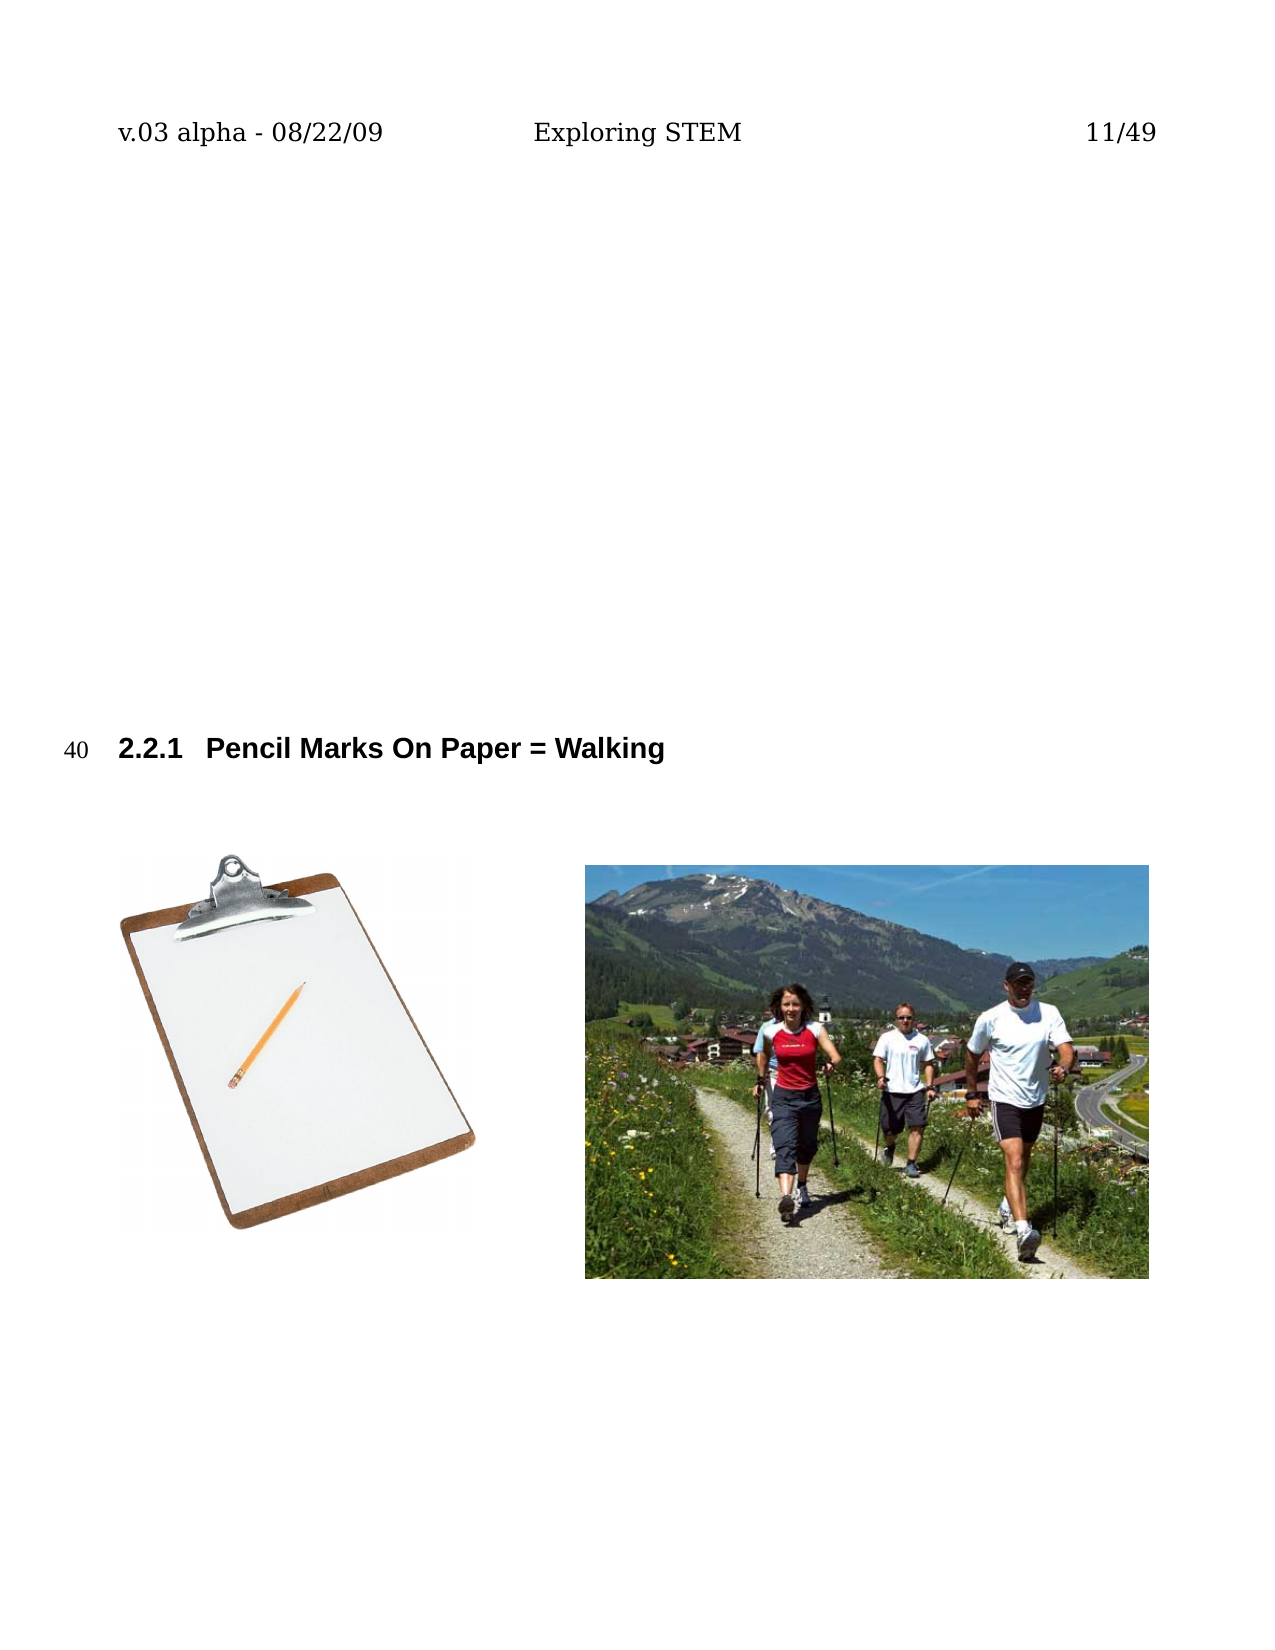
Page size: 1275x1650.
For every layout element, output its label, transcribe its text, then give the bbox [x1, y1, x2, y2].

picture [585, 865, 1149, 1279]
picture [118, 852, 478, 1232]
subtitle Pencil Marks On Paper = Walking [118, 731, 1157, 764]
